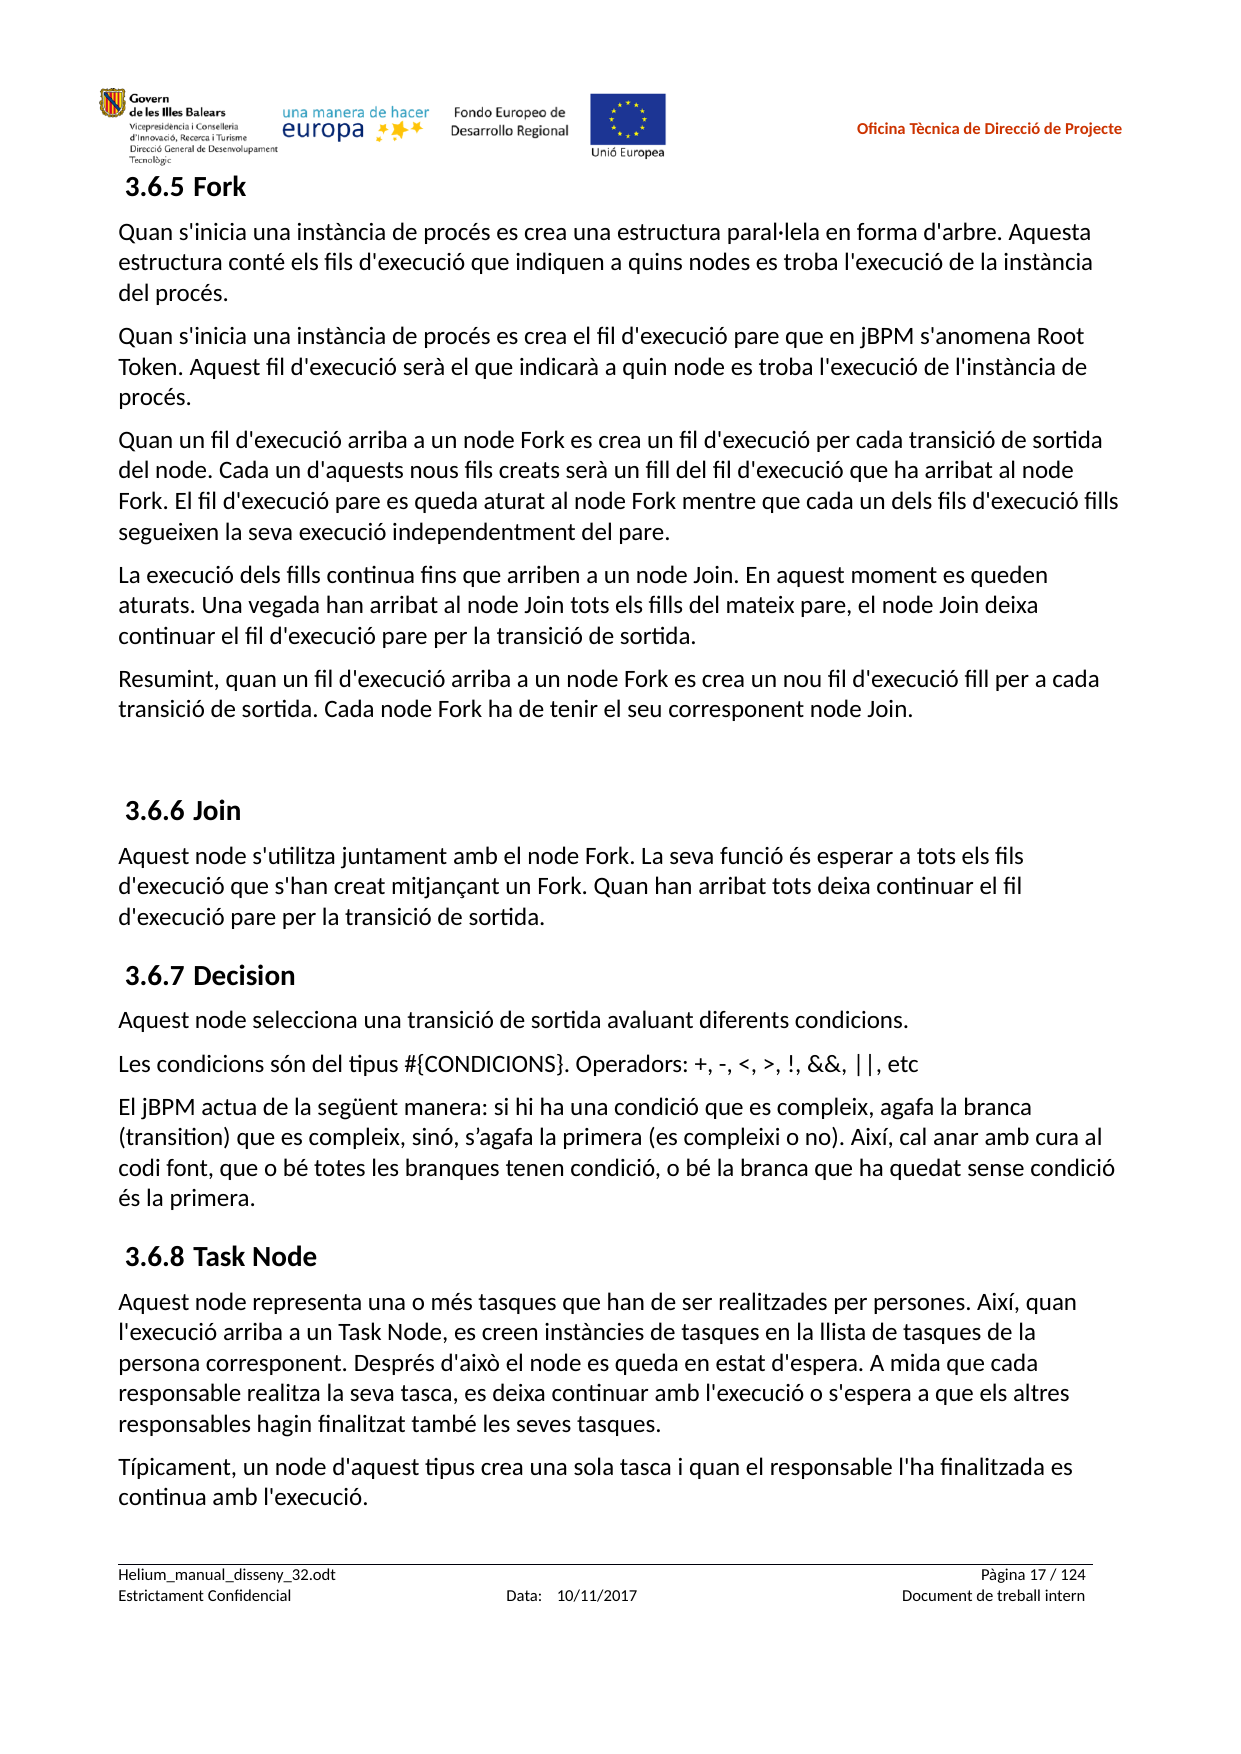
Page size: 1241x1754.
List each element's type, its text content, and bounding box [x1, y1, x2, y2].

text Les condicions són del tipus #{CONDICIONS}. Operadors: +, -, <, >, !, &&, ||, etc [118, 1048, 1122, 1078]
text Típicament, un node d'aquest tipus crea una sola tasca i quan el responsable l'ha finalitzada es continua amb l'execució. [118, 1451, 1122, 1512]
text Quan un fil d'execució arriba a un node Fork es crea un fil d'execució per cada transició de sortida del node. Cada un d'aquests nous fils creats serà un fill del fil d'execució que ha arribat al node Fork. El fil d'execució pare es queda aturat al node Fork mentre que cada un dels fils d'execució fills segueixen la seva execució independentment del pare. [118, 424, 1122, 546]
text Aquest node representa una o més tasques que han de ser realitzades per persones. Així, quan l'execució arriba a un Task Node, es creen instàncies de tasques en la llista de tasques de la persona corresponent. Després d'això el node es queda en estat d'espera. A mida que cada responsable realitza la seva tasca, es deixa continuar amb l'execució o s'espera a que els altres responsables hagin finalitzat també les seves tasques. [118, 1286, 1122, 1438]
text Resumint, quan un fil d'execució arriba a un node Fork es crea un nou fil d'execució fill per a cada transició de sortida. Cada node Fork ha de tenir el seu corresponent node Join. [118, 663, 1122, 724]
subtitle Join [118, 792, 1122, 827]
picture [99, 87, 668, 166]
text Aquest node s'utilitza juntament amb el node Fork. La seva funció és esperar a tots els fils d'execució que s'han creat mitjançant un Fork. Quan han arribat tots deixa continuar el fil d'execució pare per la transició de sortida. [118, 840, 1122, 932]
subtitle Task Node [118, 1238, 1122, 1273]
text La execució dels fills continua fins que arriben a un node Join. En aquest moment es queden aturats. Una vegada han arribat al node Join tots els fills del mateix pare, el node Join deixa continuar el fil d'execució pare per la transició de sortida. [118, 559, 1122, 650]
subtitle Fork [118, 168, 1122, 203]
text Quan s'inicia una instància de procés es crea el fil d'execució pare que en jBPM s'anomena Root Token. Aquest fil d'execució serà el que indicarà a quin node es troba l'execució de l'instància de procés. [118, 320, 1122, 412]
text El jBPM actua de la següent manera: si hi ha una condició que es compleix, agafa la branca (transition) que es compleix, sinó, s’agafa la primera (es compleixi o no). Així, cal anar amb cura al codi font, que o bé totes les branques tenen condició, o bé la branca que ha quedat sense condició és la primera. [118, 1091, 1122, 1213]
subtitle Decision [118, 957, 1122, 992]
text Aquest node selecciona una transició de sortida avaluant diferents condicions. [118, 1005, 1122, 1035]
text Quan s'inicia una instància de procés es crea una estructura paral·lela en forma d'arbre. Aquesta estructura conté els fils d'execució que indiquen a quins nodes es troba l'execució de la instància del procés. [118, 216, 1122, 308]
